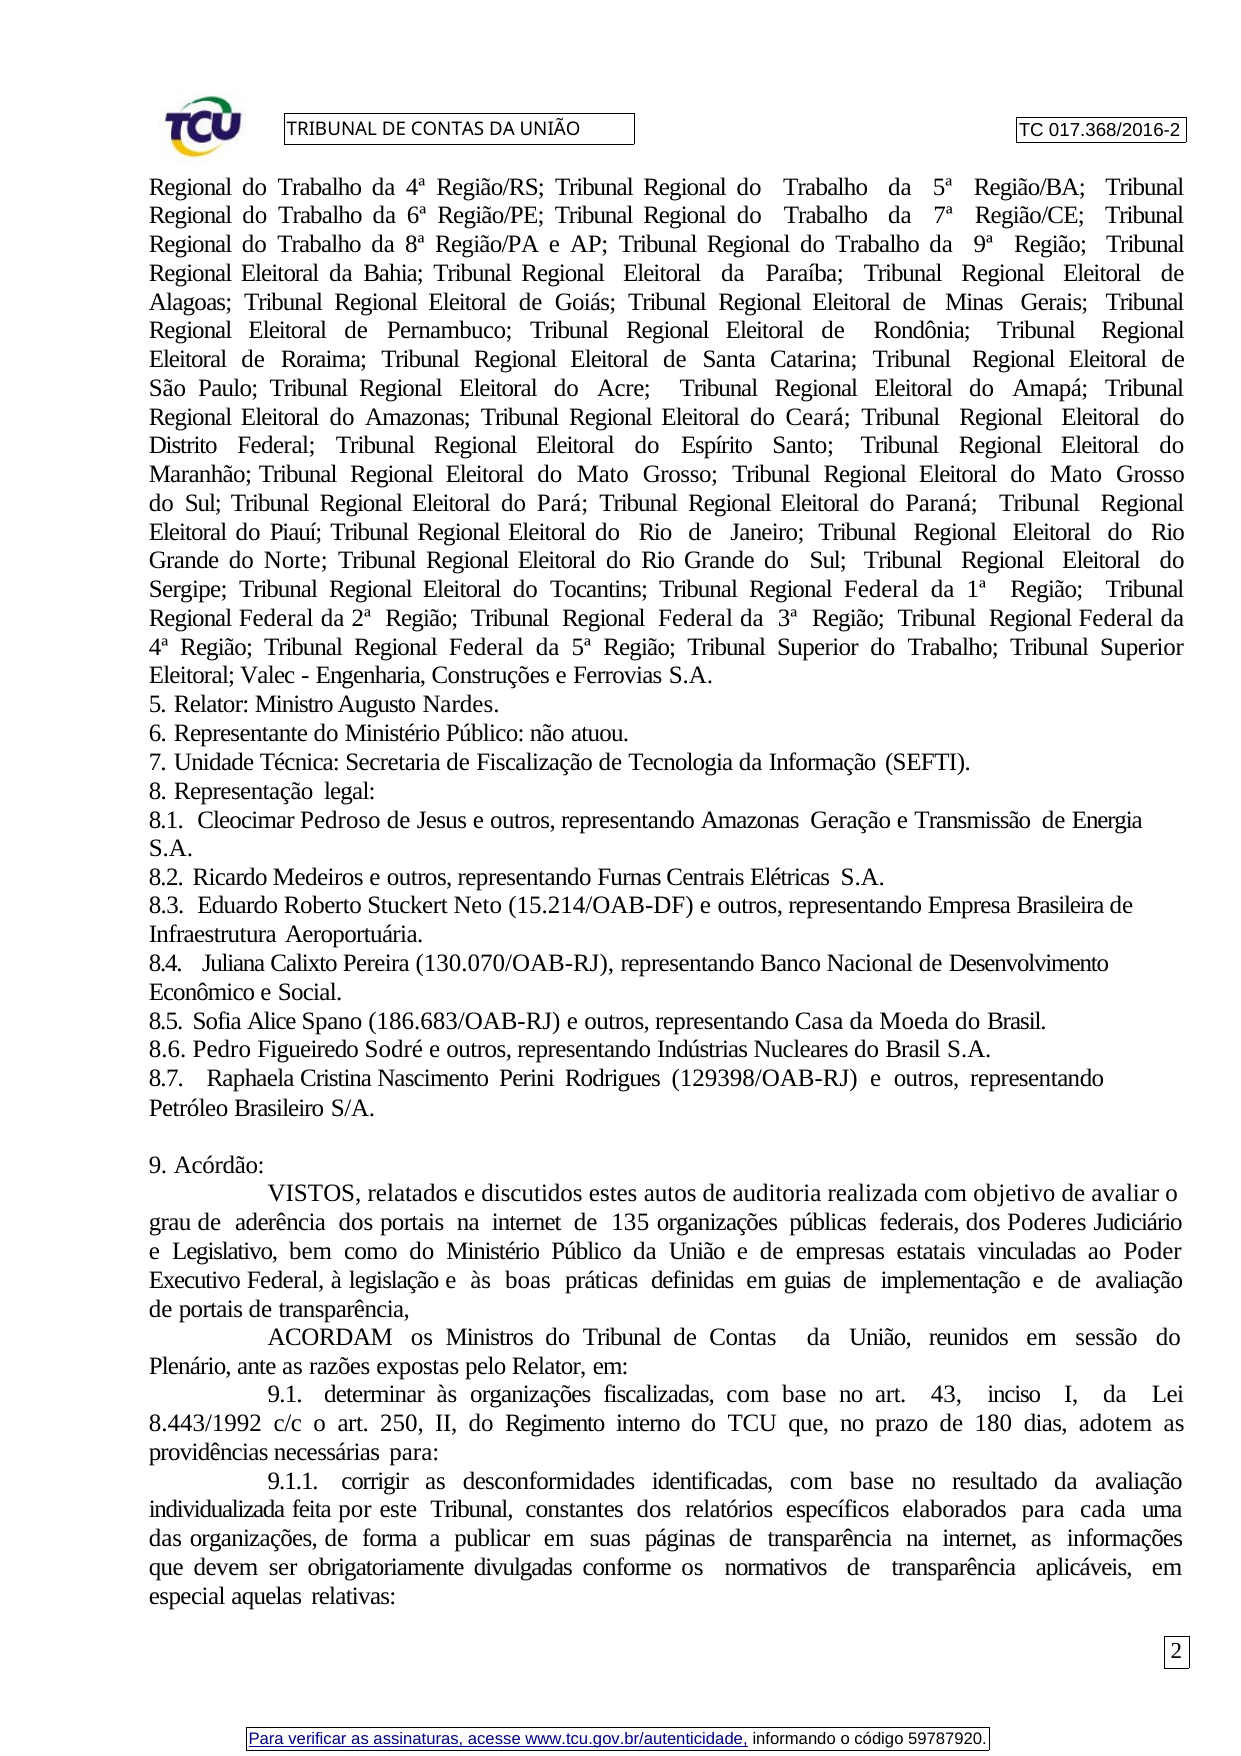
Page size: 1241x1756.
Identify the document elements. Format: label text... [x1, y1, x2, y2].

picture [159, 92, 247, 163]
text VISTOS, relatados e discutidos estes autos de auditoria realizada com objetivo de avaliar o [267, 1179, 1240, 1207]
list Cleocimar Pedroso de Jesus e outros, representando Amazonas Geração e Transmissão de Energia S.A. [148, 806, 1181, 862]
list Sofia Alice Spano (186.683/OAB-RJ) e outros, representando Casa da Moeda do Brasil. [148, 1007, 1240, 1035]
list Ricardo Medeiros e outros, representando Furnas Centrais Elétricas S.A. [148, 863, 1240, 891]
text ACORDAM os Ministros do Tribunal de Contas da União, reunidos em sessão do Plenário, ante as razões expostas pelo Relator, em: [148, 1323, 1181, 1379]
list Representação legal: [148, 777, 1240, 805]
list Unidade Técnica: Secretaria de Fiscalização de Tecnologia da Informação (SEFTI). [148, 747, 1240, 776]
text Regional do Trabalho da 4ª Região/RS; Tribunal Regional do Trabalho da 5ª Região/BA; Tribunal Regional do Trabalho da 6ª Região/PE; Tribunal Regional do Trabalho da 7ª Região/CE; Tribunal Regional do Trabalho da 8ª Região/PA e AP; Tribunal Regional do Trabalho da 9ª Região; Tribunal Regional Eleitoral da Bahia; Tribunal Regional Eleitoral da Paraíba; Tribunal Regional Eleitoral de Alagoas; Tribunal Regional Eleitoral de Goiás; Tribunal Regional Eleitoral de Minas Gerais; Tribunal Regional Eleitoral de Pernambuco; Tribunal Regional Eleitoral de Rondônia; Tribunal Regional Eleitoral de Roraima; Tribunal Regional Eleitoral de Santa Catarina; Tribunal Regional Eleitoral de São Paulo; Tribunal Regional Eleitoral do Acre; Tribunal Regional Eleitoral do Amapá; Tribunal Regional Eleitoral do Amazonas; Tribunal Regional Eleitoral do Ceará; Tribunal Regional Eleitoral do Distrito Federal; Tribunal Regional Eleitoral do Espírito Santo; Tribunal Regional Eleitoral do Maranhão; Tribunal Regional Eleitoral do Mato Grosso; Tribunal Regional Eleitoral do Mato Grosso do Sul; Tribunal Regional Eleitoral do Pará; Tribunal Regional Eleitoral do Paraná; Tribunal Regional Eleitoral do Piauí; Tribunal Regional Eleitoral do Rio de Janeiro; Tribunal Regional Eleitoral do Rio Grande do Norte; Tribunal Regional Eleitoral do Rio Grande do Sul; Tribunal Regional Eleitoral do Sergipe; Tribunal Regional Eleitoral do Tocantins; Tribunal Regional Federal da 1ª Região; Tribunal Regional Federal da 2ª Região; Tribunal Regional Federal da 3ª Região; Tribunal Regional Federal da 4ª Região; Tribunal Regional Federal da 5ª Região; Tribunal Superior do Trabalho; Tribunal Superior Eleitoral; Valec - Engenharia, Construções e Ferrovias S.A. [148, 172, 1184, 689]
text grau de aderência dos portais na internet de 135 organizações públicas federais, dos Poderes Judiciário e Legislativo, bem como do Ministério Público da União e de empresas estatais vinculadas ao Poder Executivo Federal, à legislação e às boas práticas definidas em guias de implementação e de avaliação de portais de transparência, [148, 1207, 1183, 1323]
list Raphaela Cristina Nascimento Perini Rodrigues (129398/OAB-RJ) e outros, representando Petróleo Brasileiro S/A. [148, 1063, 1182, 1122]
list Eduardo Roberto Stuckert Neto (15.214/OAB-DF) e outros, representando Empresa Brasileira de Infraestrutura Aeroportuária. [148, 891, 1182, 948]
list corrigir as desconformidades identificadas, com base no resultado da avaliação individualizada feita por este Tribunal, constantes dos relatórios específicos elaborados para cada uma das organizações, de forma a publicar em suas páginas de transparência na internet, as informações que devem ser obrigatoriamente divulgadas conforme os normativos de transparência aplicáveis, em especial aquelas relativas: [148, 1466, 1183, 1609]
list Acórdão: [148, 1151, 1240, 1179]
list determinar às organizações fiscalizadas, com base no art. 43, inciso I, da Lei 8.443/1992 c/c o art. 250, II, do Regimento interno do TCU que, no prazo de 180 dias, adotem as providências necessárias para: [148, 1379, 1184, 1466]
list Juliana Calixto Pereira (130.070/OAB-RJ), representando Banco Nacional de Desenvolvimento Econômico e Social. [148, 949, 1181, 1006]
list Representante do Ministério Público: não atuou. [148, 719, 1240, 747]
list Relator: Ministro Augusto Nardes. [148, 689, 1240, 718]
list Pedro Figueiredo Sodré e outros, representando Indústrias Nucleares do Brasil S.A. [148, 1035, 1240, 1063]
